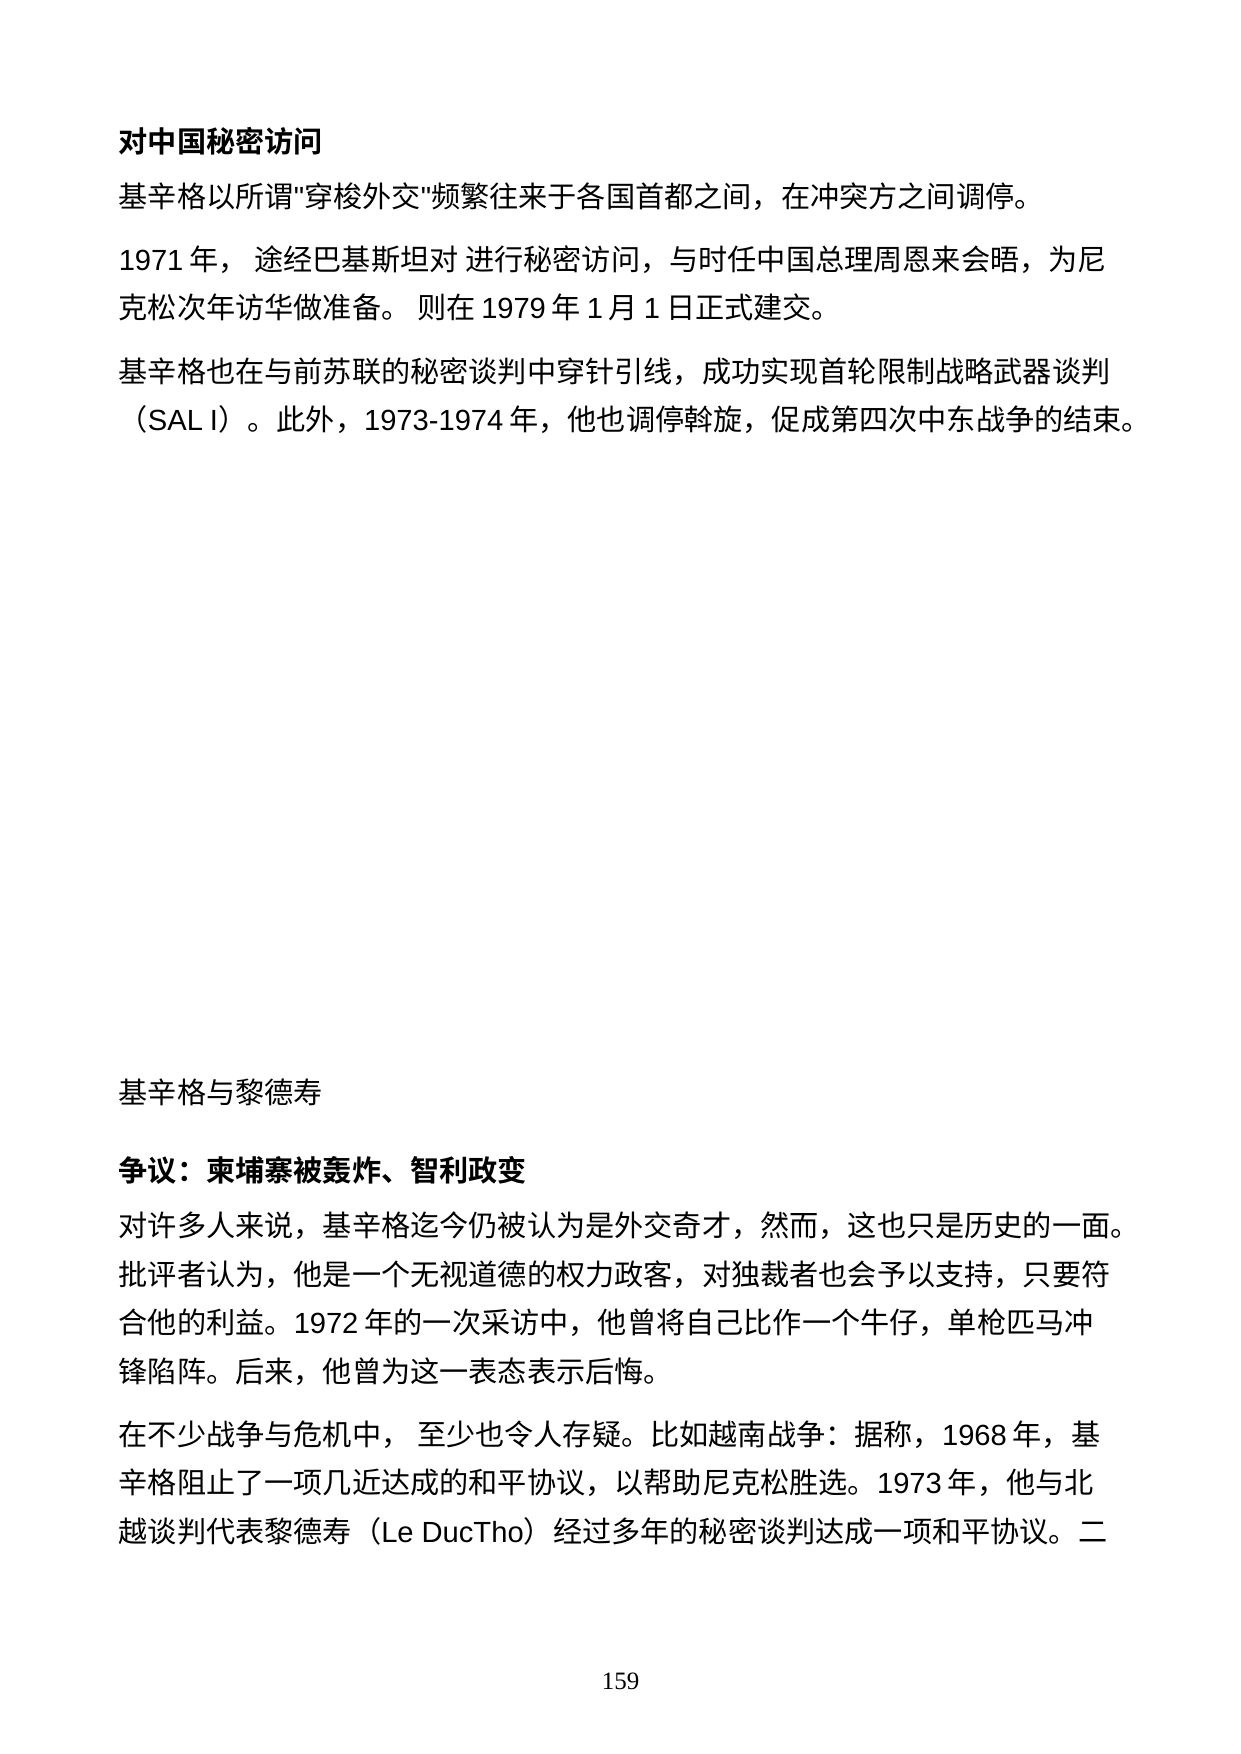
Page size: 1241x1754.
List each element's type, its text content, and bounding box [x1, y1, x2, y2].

text 1971年， 途经巴基斯坦对 进行秘密访问，与时任中国总理周恩来会晤，为尼克松次年访华做准备。 则在1979年1月1日正式建交。 [118, 236, 1122, 327]
subtitle 对中国秘密访问 [118, 118, 1122, 161]
subtitle 争议：柬埔寨被轰炸、智利政变 [118, 1148, 1122, 1190]
text 基辛格也在与前苏联的秘密谈判中穿针引线，成功实现首轮限制战略武器谈判（SAL I）。此外，1973-1974年，他也调停斡旋，促成第四次中东战争的结束。 [118, 348, 1122, 439]
text 基辛格与黎德寿 [118, 1070, 1122, 1112]
text 对许多人来说，基辛格迄今仍被认为是外交奇才，然而，这也只是历史的一面。批评者认为，他是一个无视道德的权力政客，对独裁者也会予以支持，只要符合他的利益。1972年的一次采访中，他曾将自己比作一个牛仔，单枪匹马冲锋陷阵。后来，他曾为这一表态表示后悔。 [118, 1202, 1122, 1390]
text 在不少战争与危机中， 至少也令人存疑。比如越南战争：据称，1968年，基辛格阻止了一项几近达成的和平协议，以帮助尼克松胜选。1973年，他与北越谈判代表黎德寿（Le DucTho）经过多年的秘密谈判达成一项和平协议。二 [118, 1411, 1122, 1551]
text 基辛格以所谓"穿梭外交"频繁往来于各国首都之间，在冲突方之间调停。 [118, 173, 1122, 216]
